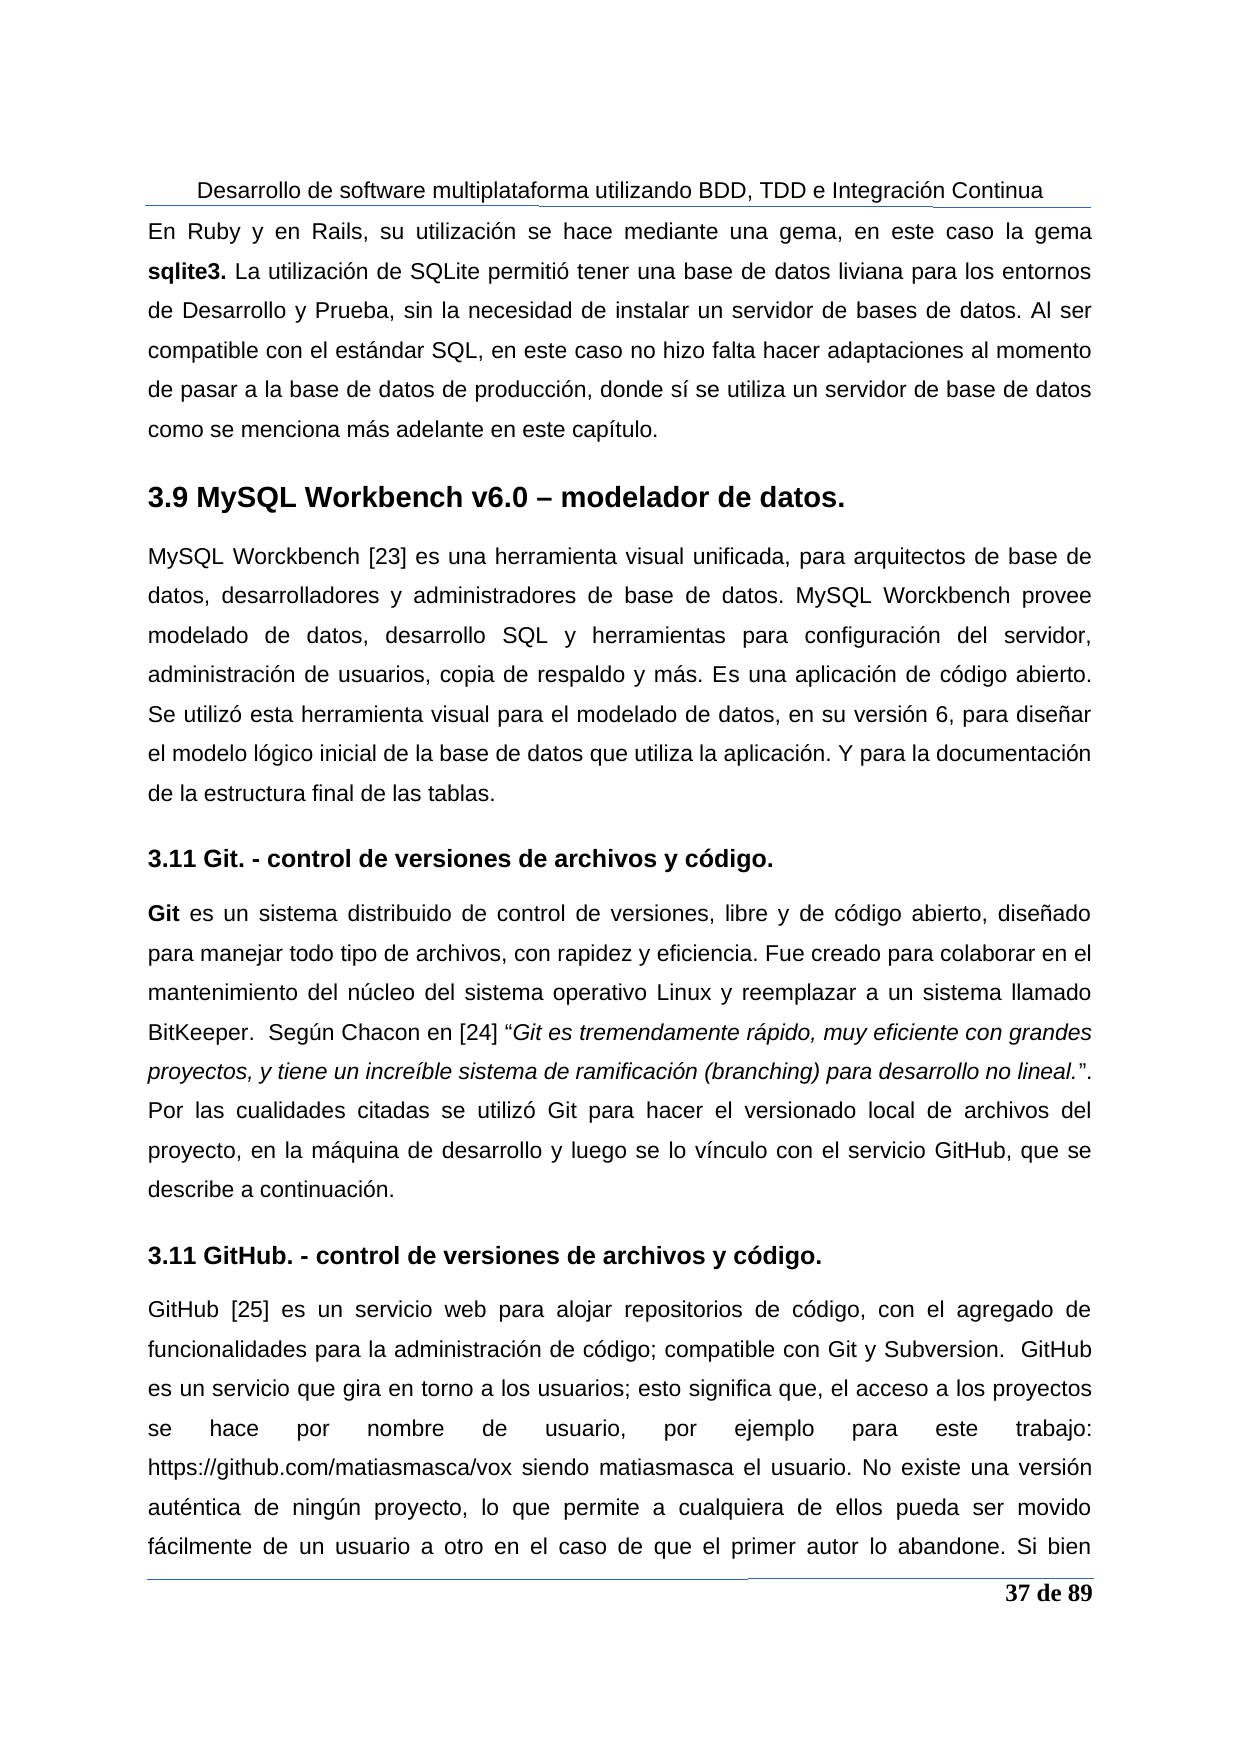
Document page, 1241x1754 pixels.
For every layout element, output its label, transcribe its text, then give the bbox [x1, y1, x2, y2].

subtitle 3.11 Git. - control de versiones de archivos y código. [148, 844, 1093, 873]
text En Ruby y en Rails, su utilización se hace mediante una gema, en este caso la gema sqlite3. La utilización de SQLite permitió tener una base de datos liviana para los entornos de Desarrollo y Prueba, sin la necesidad de instalar un servidor de bases de datos. Al ser compatible con el estándar SQL, en este caso no hizo falta hacer adaptaciones al momento de pasar a la base de datos de producción, donde sí se utiliza un servidor de base de datos como se menciona más adelante en este capítulo. [148, 218, 1093, 442]
text GitHub [25] es un servicio web para alojar repositorios de código, con el agregado de funcionalidades para la administración de código; compatible con Git y Subversion. GitHub es un servicio que gira en torno a los usuarios; esto significa que, el acceso a los proyectos se hace por nombre de usuario, por ejemplo para este trabajo: https://github.com/matiasmasca/vox siendo matiasmasca el usuario. No existe una versión auténtica de ningún proyecto, lo que permite a cualquiera de ellos pueda ser movido fácilmente de un usuario a otro en el caso de que el primer autor lo abandone. Si bien [148, 1296, 1093, 1560]
text MySQL Worckbench [23] es una herramienta visual unificada, para arquitectos de base de datos, desarrolladores y administradores de base de datos. MySQL Worckbench provee modelado de datos, desarrollo SQL y herramientas para configuración del servidor, administración de usuarios, copia de respaldo y más. Es una aplicación de código abierto. Se utilizó esta herramienta visual para el modelado de datos, en su versión 6, para diseñar el modelo lógico inicial de la base de datos que utiliza la aplicación. Y para la documentación de la estructura final de las tablas. [148, 543, 1093, 806]
subtitle 3.9 MySQL Workbench v6.0 – modelador de datos. [148, 480, 1093, 514]
text Git es un sistema distribuido de control de versiones, libre y de código abierto, diseñado para manejar todo tipo de archivos, con rapidez y eficiencia. Fue creado para colaborar en el mantenimiento del núcleo del sistema operativo Linux y reemplazar a un sistema llamado BitKeeper. Según Chacon en [24] “Git es tremendamente rápido, muy eficiente con grandes proyectos, y tiene un increíble sistema de ramificación (branching) para desarrollo no lineal.”. Por las cualidades citadas se utilizó Git para hacer el versionado local de archivos del proyecto, en la máquina de desarrollo y luego se lo vínculo con el servicio GitHub, que se describe a continuación. [148, 900, 1093, 1203]
subtitle 3.11 GitHub. - control de versiones de archivos y código. [148, 1241, 1093, 1269]
